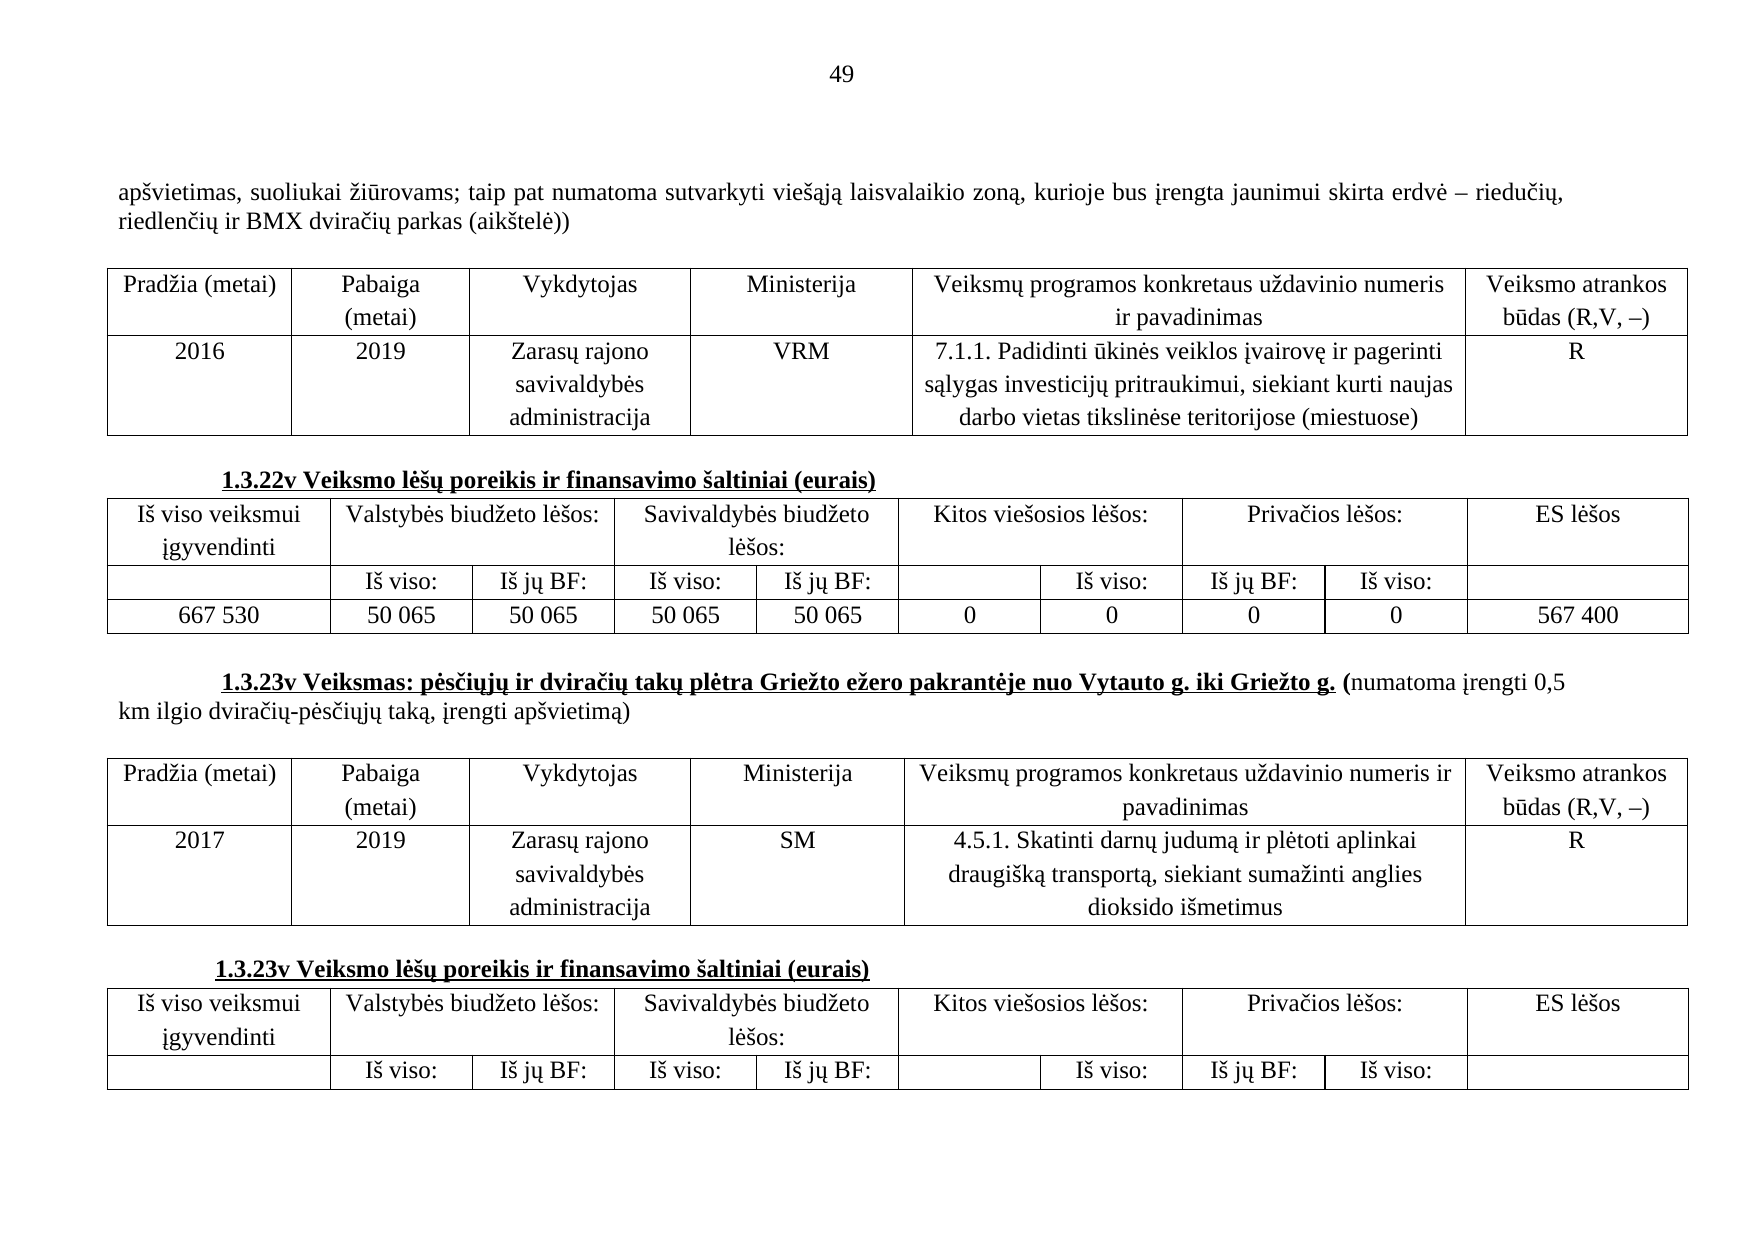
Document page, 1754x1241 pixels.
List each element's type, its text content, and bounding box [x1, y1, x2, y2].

table_cell [108, 1056, 330, 1089]
table_cell [899, 1056, 1040, 1089]
table_cell 4.5.1. Skatinti darnų judumą ir plėtoti aplinkai draugišką transportą, siekiant sumažinti anglies dioksido išmetimus [905, 826, 1465, 925]
table_header Veiksmo atrankos būdas (R,V, –) [1466, 759, 1687, 824]
table_cell 50 065 [331, 600, 472, 633]
table_cell Iš viso: [615, 1056, 756, 1089]
table_cell Iš jų BF: [757, 1056, 898, 1089]
table_header Iš viso veiksmui įgyvendinti [108, 989, 330, 1054]
table_cell 50 065 [757, 600, 898, 633]
table_cell 2019 [292, 336, 469, 435]
table_cell 7.1.1. Padidinti ūkinės veiklos įvairovę ir pagerinti sąlygas investicijų pritraukimui, siekiant kurti naujas darbo vietas tikslinėse teritorijose (miestuose) [913, 336, 1465, 435]
table_cell Zarasų rajono savivaldybės administracija [470, 826, 690, 925]
table_cell [1468, 566, 1688, 599]
table_header Vykdytojas [470, 759, 690, 824]
table_cell VRM [691, 336, 912, 435]
table_header ES lėšos [1468, 499, 1688, 565]
table_cell [108, 566, 330, 599]
table_cell 2017 [108, 826, 291, 925]
table_cell [1468, 1056, 1688, 1089]
table_cell Iš viso: [1041, 1056, 1182, 1089]
table_cell Iš jų BF: [473, 566, 614, 599]
table_cell 0 [1041, 600, 1182, 633]
table_header Ministerija [691, 759, 904, 824]
table_header Privačios lėšos: [1183, 989, 1467, 1054]
table_cell Iš jų BF: [1183, 566, 1324, 599]
table_header Pabaiga (metai) [292, 269, 469, 335]
table_cell 50 065 [473, 600, 614, 633]
table_cell R [1466, 336, 1687, 435]
table_cell Zarasų rajono savivaldybės administracija [470, 336, 690, 435]
table_cell SM [691, 826, 904, 925]
table_header Kitos viešosios lėšos: [899, 499, 1182, 565]
text 1.3.22v Veiksmo lėšų poreikis ir finansavimo šaltiniai (eurais) [118, 465, 1565, 493]
table_header ES lėšos [1468, 989, 1688, 1054]
table_header Privačios lėšos: [1183, 499, 1467, 565]
text apšvietimas, suoliukai žiūrovams; taip pat numatoma sutvarkyti viešąją laisvalaikio zoną, kurioje bus įrengta jaunimui skirta erdvė – riedučių, riedlenčių ir BMX dviračių parkas (aikštelė)) [118, 177, 1565, 235]
table_cell 0 [1183, 600, 1324, 633]
table_cell 2016 [108, 336, 291, 435]
table_header Veiksmų programos konkretaus uždavinio numeris ir pavadinimas [905, 759, 1465, 824]
table_cell 667 530 [108, 600, 330, 633]
table_cell Iš viso: [1041, 566, 1182, 599]
table_cell Iš viso: [1326, 566, 1467, 599]
table_header Ministerija [691, 269, 912, 335]
text 1.3.23v Veiksmas: pėsčiųjų ir dviračių takų plėtra Griežto ežero pakrantėje nuo Vytauto g. iki Griežto g. (numatoma įrengti 0,5 km ilgio dviračių-pėsčiųjų taką, įrengti apšvietimą) [118, 667, 1565, 724]
table_cell Iš viso: [331, 566, 472, 599]
table_cell Iš jų BF: [473, 1056, 614, 1089]
table_header Veiksmo atrankos būdas (R,V, –) [1466, 269, 1687, 335]
table_header Veiksmų programos konkretaus uždavinio numeris ir pavadinimas [913, 269, 1465, 335]
table_header Valstybės biudžeto lėšos: [331, 499, 614, 565]
table_cell 0 [1326, 600, 1467, 633]
table_header Valstybės biudžeto lėšos: [331, 989, 614, 1054]
table_header Vykdytojas [470, 269, 690, 335]
table_cell Iš jų BF: [1183, 1056, 1324, 1089]
table_header Iš viso veiksmui įgyvendinti [108, 499, 330, 565]
table_cell [899, 566, 1040, 599]
table_cell R [1466, 826, 1687, 925]
table_cell Iš jų BF: [757, 566, 898, 599]
table_header Kitos viešosios lėšos: [899, 989, 1182, 1054]
text 1.3.23v Veiksmo lėšų poreikis ir finansavimo šaltiniai (eurais) [118, 954, 1565, 983]
table_cell Iš viso: [615, 566, 756, 599]
table_cell 2019 [292, 826, 469, 925]
table_cell 50 065 [615, 600, 756, 633]
table_cell 567 400 [1468, 600, 1688, 633]
table_header Savivaldybės biudžeto lėšos: [615, 989, 898, 1054]
table_header Pradžia (metai) [108, 269, 291, 335]
table_cell Iš viso: [1326, 1056, 1467, 1089]
table_cell 0 [899, 600, 1040, 633]
table_header Savivaldybės biudžeto lėšos: [615, 499, 898, 565]
table_header Pradžia (metai) [108, 759, 291, 824]
table_cell Iš viso: [331, 1056, 472, 1089]
table_header Pabaiga (metai) [292, 759, 469, 824]
